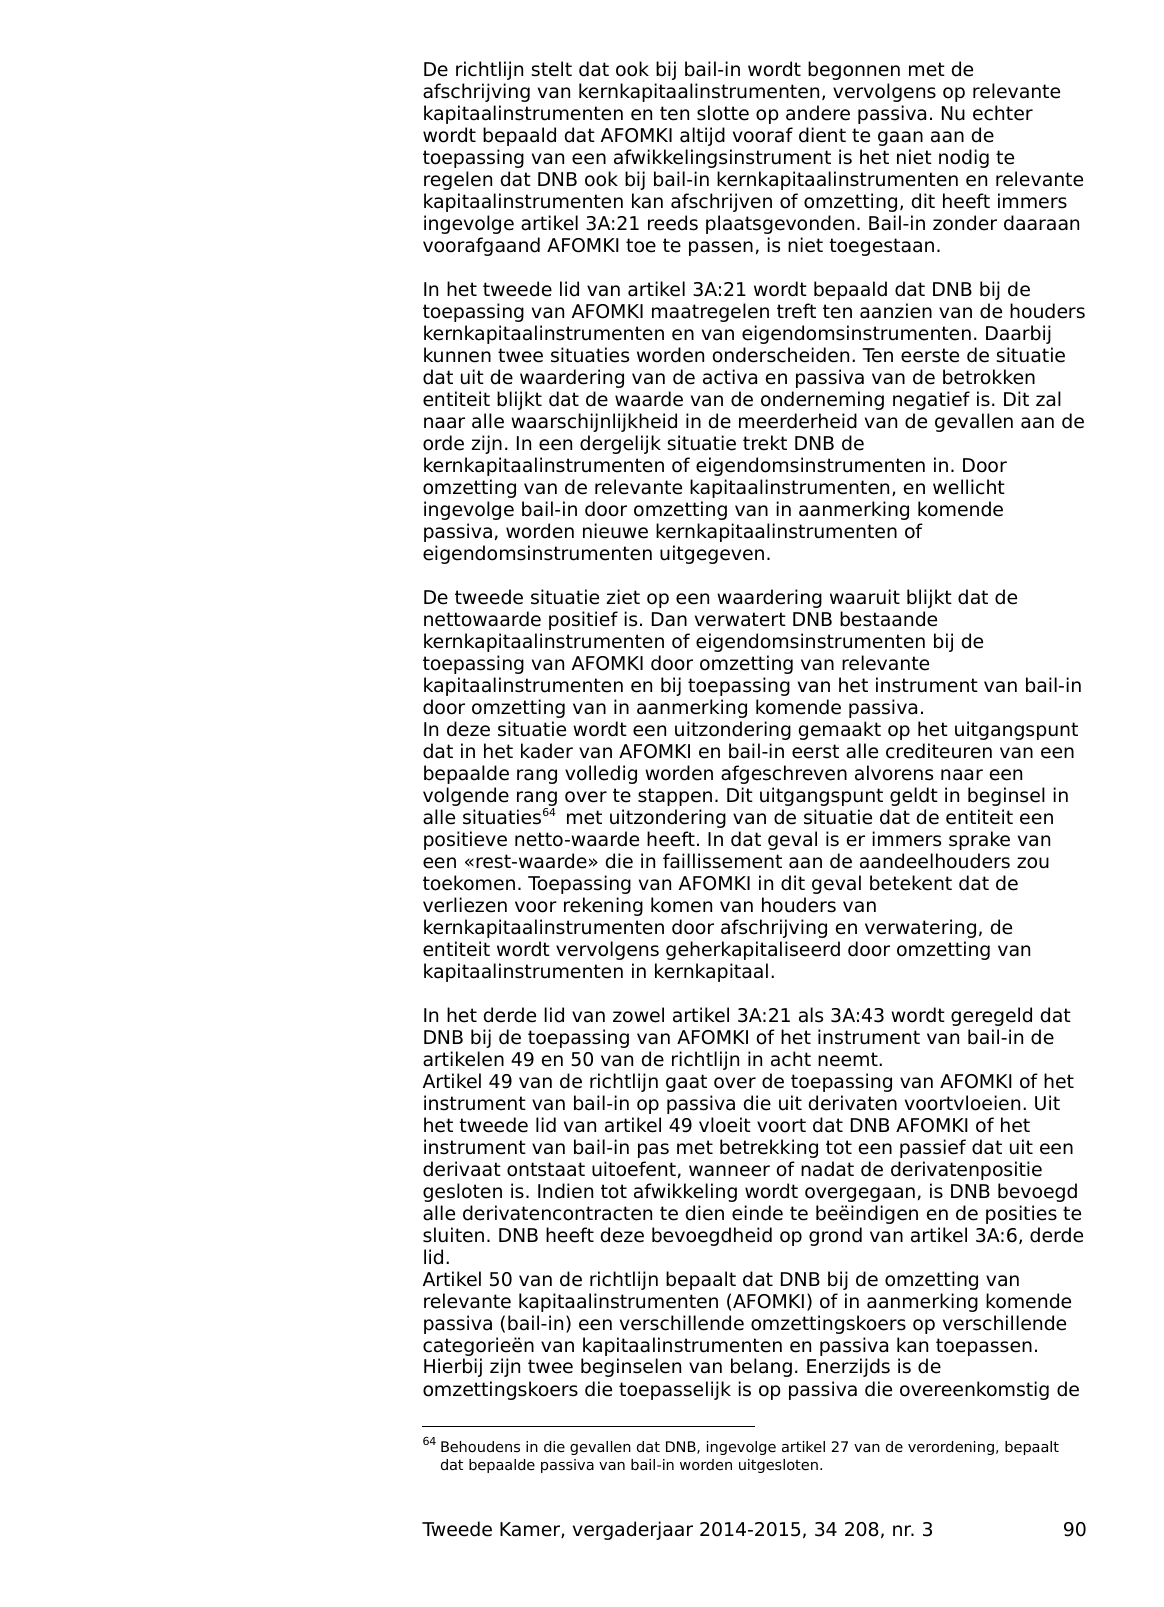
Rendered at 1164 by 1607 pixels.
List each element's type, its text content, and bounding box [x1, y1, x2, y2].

text In het tweede lid van artikel 3A:21 wordt bepaald dat DNB bij de toepassing van AFOMKI maatregelen treft ten aanzien van de houders kernkapitaalinstrumenten en van eigendomsinstrumenten. Daarbij kunnen twee situaties worden onderscheiden. Ten eerste de situatie dat uit de waardering van de activa en passiva van de betrokken entiteit blijkt dat de waarde van de onderneming negatief is. Dit zal naar alle waarschijnlijkheid in de meerderheid van de gevallen aan de orde zijn. In een dergelijk situatie trekt DNB de kernkapitaalinstrumenten of eigendomsinstrumenten in. Door omzetting van de relevante kapitaalinstrumenten, en wellicht ingevolge bail-in door omzetting van in aanmerking komende passiva, worden nieuwe kernkapitaalinstrumenten of eigendomsinstrumenten uitgegeven. [422, 279, 1087, 565]
text In het derde lid van zowel artikel 3A:21 als 3A:43 wordt geregeld dat DNB bij de toepassing van AFOMKI of het instrument van bail-in de artikelen 49 en 50 van de richtlijn in acht neemt. [422, 1005, 1087, 1071]
text Artikel 50 van de richtlijn bepaalt dat DNB bij de omzetting van relevante kapitaalinstrumenten (AFOMKI) of in aanmerking komende passiva (bail-in) een verschillende omzettingskoers op verschillende categorieën van kapitaalinstrumenten en passiva kan toepassen. Hierbij zijn twee beginselen van belang. Enerzijds is de omzettingskoers die toepasselijk is op passiva die overeenkomstig de [422, 1268, 1087, 1400]
text De richtlijn stelt dat ook bij bail-in wordt begonnen met de afschrijving van kernkapitaalinstrumenten, vervolgens op relevante kapitaalinstrumenten en ten slotte op andere passiva. Nu echter wordt bepaald dat AFOMKI altijd vooraf dient te gaan aan de toepassing van een afwikkelingsinstrument is het niet nodig te regelen dat DNB ook bij bail-in kernkapitaalinstrumenten en relevante kapitaalinstrumenten kan afschrijven of omzetting, dit heeft immers ingevolge artikel 3A:21 reeds plaatsgevonden. Bail-in zonder daaraan voorafgaand AFOMKI toe te passen, is niet toegestaan. [422, 59, 1087, 257]
text De tweede situatie ziet op een waardering waaruit blijkt dat de nettowaarde positief is. Dan verwatert DNB bestaande kernkapitaalinstrumenten of eigendomsinstrumenten bij de toepassing van AFOMKI door omzetting van relevante kapitaalinstrumenten en bij toepassing van het instrument van bail-in door omzetting van in aanmerking komende passiva. [422, 587, 1087, 719]
text In deze situatie wordt een uitzondering gemaakt op het uitgangspunt dat in het kader van AFOMKI en bail-in eerst alle crediteuren van een bepaalde rang volledig worden afgeschreven alvorens naar een volgende rang over te stappen. Dit uitgangspunt geldt in beginsel in alle situaties met uitzondering van de situatie dat de entiteit een positieve netto-waarde heeft. In dat geval is er immers sprake van een «rest-waarde» die in faillissement aan de aandeelhouders zou toekomen. Toepassing van AFOMKI in dit geval betekent dat de verliezen voor rekening komen van houders van kernkapitaalinstrumenten door afschrijving en verwatering, de entiteit wordt vervolgens geherkapitaliseerd door omzetting van kapitaalinstrumenten in kernkapitaal. [422, 719, 1087, 983]
text Artikel 49 van de richtlijn gaat over de toepassing van AFOMKI of het instrument van bail-in op passiva die uit derivaten voortvloeien. Uit het tweede lid van artikel 49 vloeit voort dat DNB AFOMKI of het instrument van bail-in pas met betrekking tot een passief dat uit een derivaat ontstaat uitoefent, wanneer of nadat de derivatenpositie gesloten is. Indien tot afwikkeling wordt overgegaan, is DNB bevoegd alle derivatencontracten te dien einde te beëindigen en de posities te sluiten. DNB heeft deze bevoegdheid op grond van artikel 3A:6, derde lid. [422, 1071, 1087, 1268]
text Behoudens in die gevallen dat DNB, ingevolge artikel 27 van de verordening, bepaalt dat bepaalde passiva van bail-in worden uitgesloten. [422, 1435, 1087, 1474]
